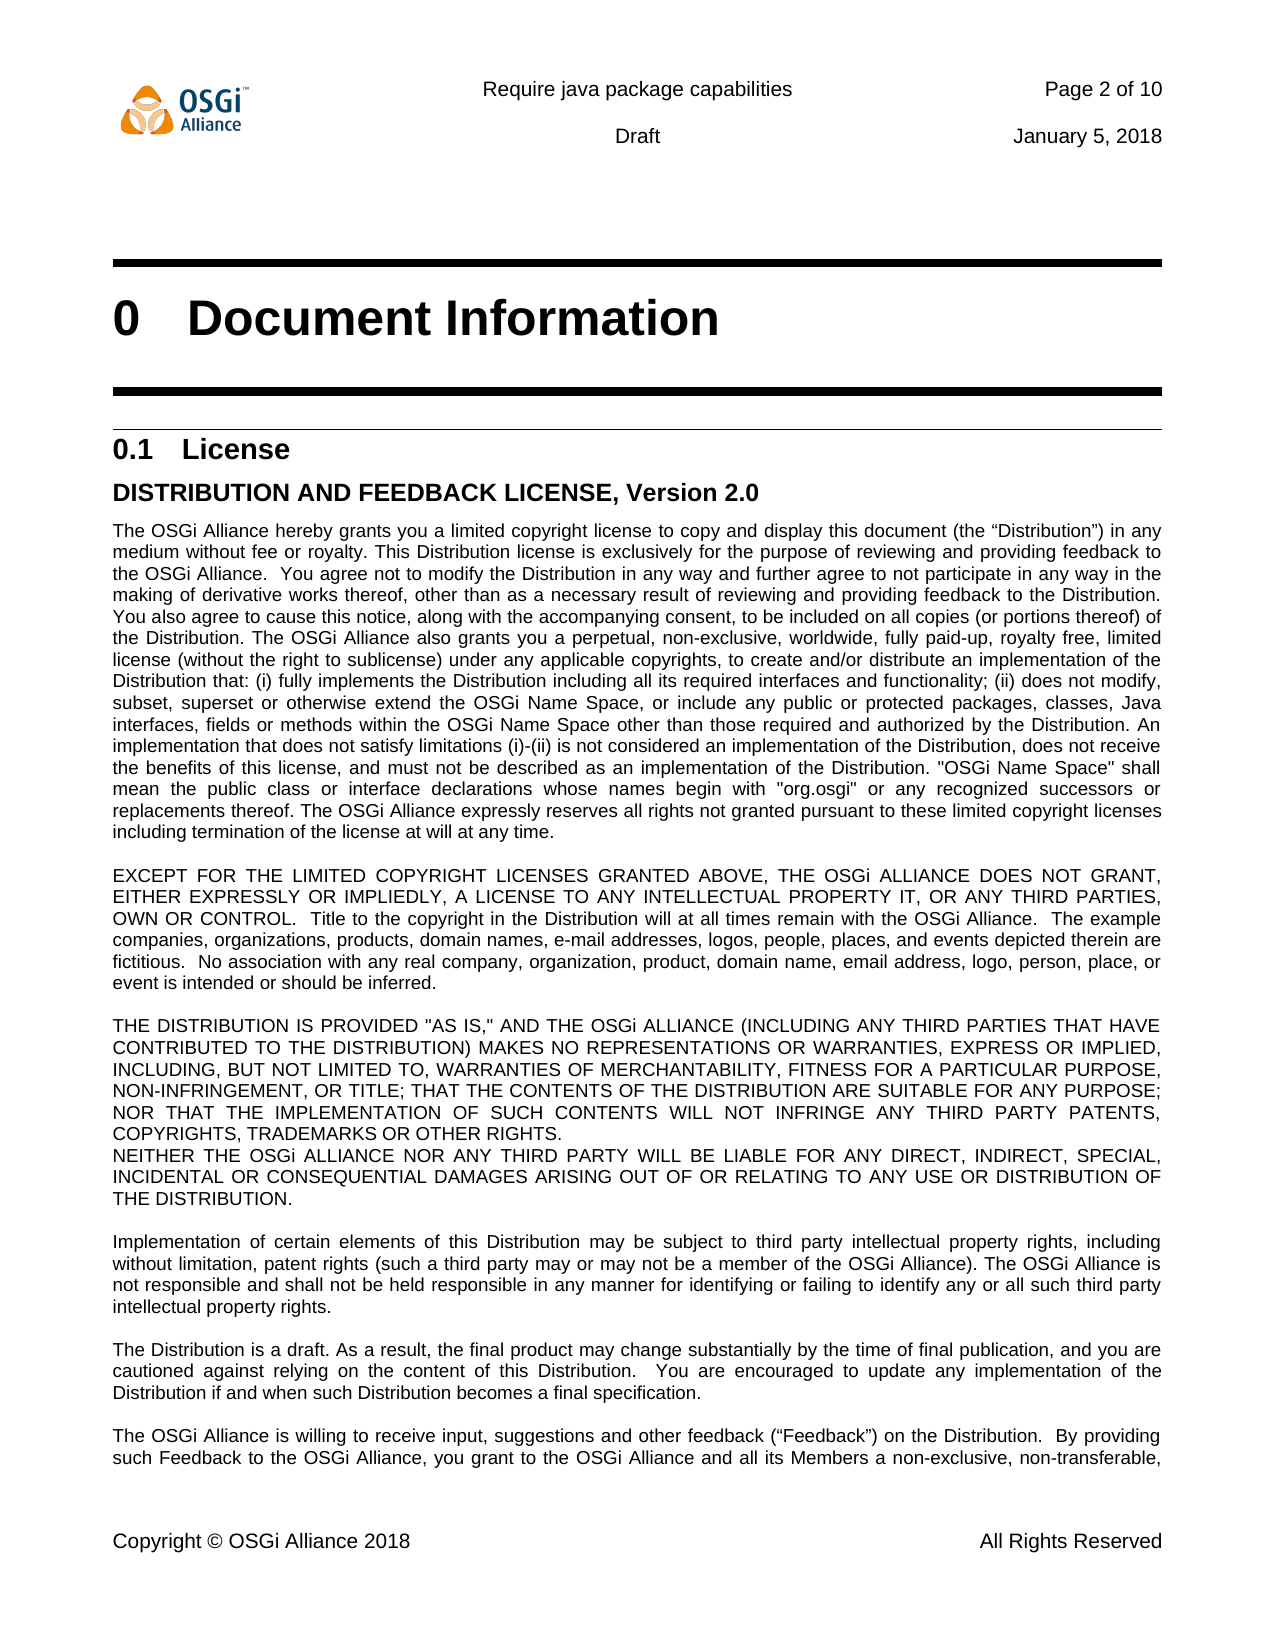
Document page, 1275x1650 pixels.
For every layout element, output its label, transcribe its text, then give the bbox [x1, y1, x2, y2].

subtitle License [112, 430, 1162, 466]
text THE DISTRIBUTION IS PROVIDED "AS IS," AND THE OSGi ALLIANCE (INCLUDING ANY THIRD PARTIES THAT HAVE CONTRIBUTED TO THE DISTRIBUTION) MAKES NO REPRESENTATIONS OR WARRANTIES, EXPRESS OR IMPLIED, INCLUDING, BUT NOT LIMITED TO, WARRANTIES OF MERCHANTABILITY, FITNESS FOR A PARTICULAR PURPOSE, NON-INFRINGEMENT, OR TITLE; THAT THE CONTENTS OF THE DISTRIBUTION ARE SUITABLE FOR ANY PURPOSE; NOR THAT THE IMPLEMENTATION OF SUCH CONTENTS WILL NOT INFRINGE ANY THIRD PARTY PATENTS, COPYRIGHTS, TRADEMARKS OR OTHER RIGHTS. [112, 1015, 1162, 1145]
text The OSGi Alliance is willing to receive input, suggestions and other feedback (“Feedback”) on the Distribution. By providing such Feedback to the OSGi Alliance, you grant to the OSGi Alliance and all its Members a non-exclusive, non-transferable, [112, 1425, 1162, 1468]
text EXCEPT FOR THE LIMITED COPYRIGHT LICENSES GRANTED ABOVE, THE OSGi ALLIANCE DOES NOT GRANT, EITHER EXPRESSLY OR IMPLIEDLY, A LICENSE TO ANY INTELLECTUAL PROPERTY IT, OR ANY THIRD PARTIES, OWN OR CONTROL. Title to the copyright in the Distribution will at all times remain with the OSGi Alliance. The example companies, organizations, products, domain names, e-mail addresses, logos, people, places, and events depicted therein are fictitious. No association with any real company, organization, product, domain name, email address, logo, person, place, or event is intended or should be inferred. [112, 864, 1162, 994]
text The Distribution is a draft. As a result, the final product may change substantially by the time of final publication, and you are cautioned against relying on the content of this Distribution. You are encouraged to update any implementation of the Distribution if and when such Distribution becomes a final specification. [112, 1339, 1162, 1403]
text DISTRIBUTION AND FEEDBACK LICENSE, Version 2.0 [112, 478, 1162, 507]
subtitle Document Information [112, 260, 1162, 396]
text NEITHER THE OSGi ALLIANCE NOR ANY THIRD PARTY WILL BE LIABLE FOR ANY DIRECT, INDIRECT, SPECIAL, INCIDENTAL OR CONSEQUENTIAL DAMAGES ARISING OUT OF OR RELATING TO ANY USE OR DISTRIBUTION OF THE DISTRIBUTION. [112, 1145, 1162, 1209]
text The OSGi Alliance hereby grants you a limited copyright license to copy and display this document (the “Distribution”) in any medium without fee or royalty. This Distribution license is exclusively for the purpose of reviewing and providing feedback to the OSGi Alliance. You agree not to modify the Distribution in any way and further agree to not participate in any way in the making of derivative works thereof, other than as a necessary result of reviewing and providing feedback to the Distribution. You also agree to cause this notice, along with the accompanying consent, to be included on all copies (or portions thereof) of the Distribution. The OSGi Alliance also grants you a perpetual, non-exclusive, worldwide, fully paid-up, royalty free, limited license (without the right to sublicense) under any applicable copyrights, to create and/or distribute an implementation of the Distribution that: (i) fully implements the Distribution including all its required interfaces and functionality; (ii) does not modify, subset, superset or otherwise extend the OSGi Name Space, or include any public or protected packages, classes, Java interfaces, fields or methods within the OSGi Name Space other than those required and authorized by the Distribution. An implementation that does not satisfy limitations (i)-(ii) is not considered an implementation of the Distribution, does not receive the benefits of this license, and must not be described as an implementation of the Distribution. "OSGi Name Space" shall mean the public class or interface declarations whose names begin with "org.osgi" or any recognized successors or replacements thereof. The OSGi Alliance expressly reserves all rights not granted pursuant to these limited copyright licenses including termination of the license at will at any time. [112, 519, 1162, 843]
picture [113, 78, 257, 142]
text Implementation of certain elements of this Distribution may be subject to third party intellectual property rights, including without limitation, patent rights (such a third party may or may not be a member of the OSGi Alliance). The OSGi Alliance is not responsible and shall not be held responsible in any manner for identifying or failing to identify any or all such third party intellectual property rights. [112, 1231, 1162, 1317]
